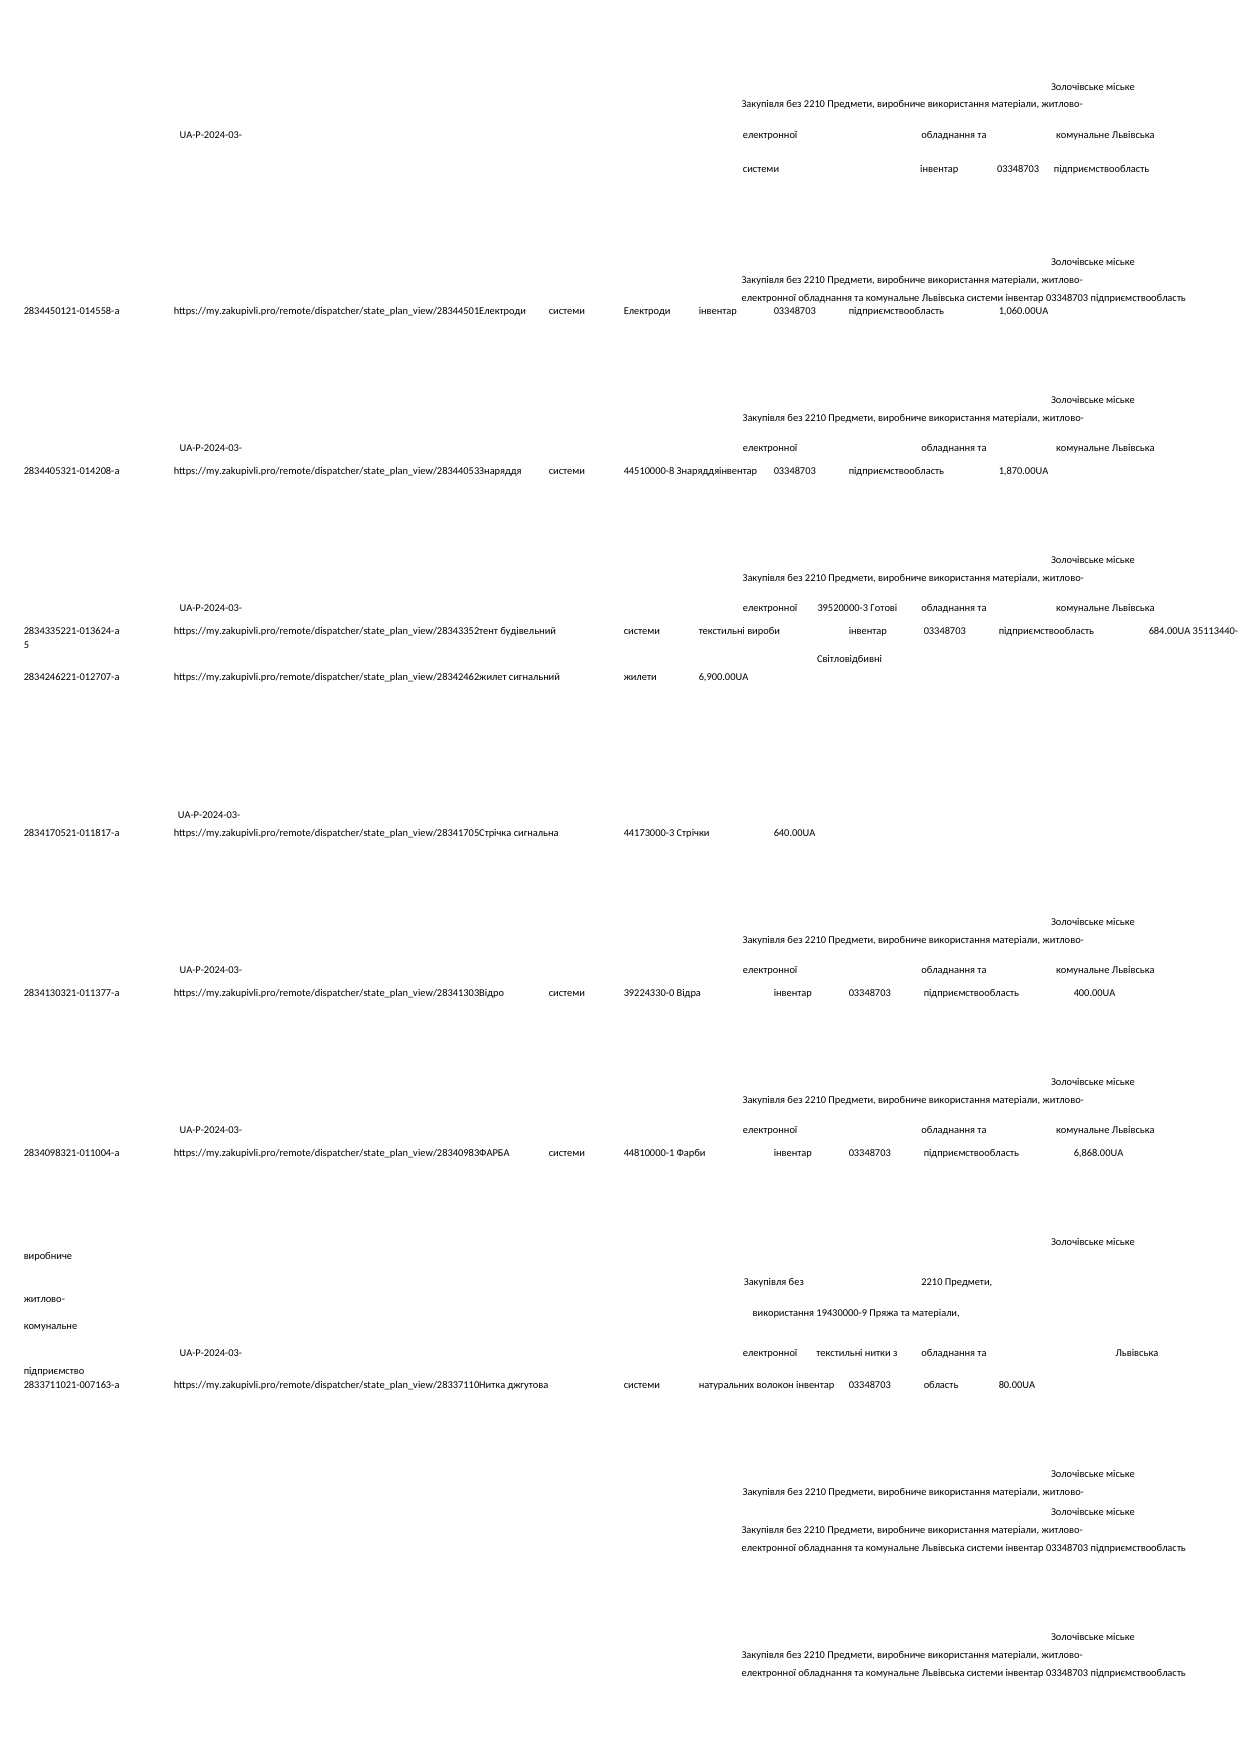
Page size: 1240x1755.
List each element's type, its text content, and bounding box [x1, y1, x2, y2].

text Закупівля без 2210 Предмети, виробниче використання матеріали, житлово- [742, 1093, 1166, 1106]
list 2834405321-014208-a https://my.zakupivli.pro/remote/dispatcher/state_plan_view/28344053Знаряддя системи 44510000-8 Знаряддяінвентар 03348703 підприємствообласть 1,870.00UA [0, 464, 1239, 477]
list 2834246221-012707-a https://my.zakupivli.pro/remote/dispatcher/state_plan_view/28342462жилет сигнальний жилети 6,900.00UA [0, 670, 1239, 682]
list 2833711021-007163-a https://my.zakupivli.pro/remote/dispatcher/state_plan_view/28337110Нитка джгутова системи натуральних волокон інвентар 03348703 область 80.00UA [0, 1378, 1239, 1391]
text Золочівське міське [1051, 393, 1137, 406]
text Золочівське міське [1051, 915, 1137, 928]
text Світловідбивні [555, 652, 1144, 665]
text UA-P-2024-03- [178, 808, 1239, 821]
text Закупівля без 2210 Предмети, виробниче використання матеріали, житлово- [742, 933, 1166, 946]
text Закупівля без 2210 Предмети, [23, 1263, 1239, 1291]
text підприємство [23, 1364, 1239, 1377]
text Закупівля без 2210 Предмети, виробниче використання матеріали, житлово- [742, 571, 1166, 583]
text Закупівля без 2210 Предмети, виробниче використання матеріали, житлово- [742, 411, 1166, 424]
text Золочівське міське [1051, 1467, 1137, 1480]
text UA-P-2024-03- електронної обладнання та комунальне Львівська [23, 1112, 1239, 1139]
text UA-P-2024-03- електронної текстильні нитки з обладнання та Львівська [23, 1334, 1239, 1362]
list 2834335221-013624-a https://my.zakupivli.pro/remote/dispatcher/state_plan_view/28343352тент будівельний системи текстильні вироби інвентар 03348703 підприємствообласть 684.00UA 35113440-5 [0, 624, 1239, 651]
list 2834098321-011004-a https://my.zakupivli.pro/remote/dispatcher/state_plan_view/28340983ФАРБА системи 44810000-1 Фарби інвентар 03348703 підприємствообласть 6,868.00UA [0, 1146, 1239, 1159]
list 2834450121-014558-a https://my.zakupivli.pro/remote/dispatcher/state_plan_view/28344501Електроди системи Електроди інвентар 03348703 підприємствообласть 1,060.00UA [0, 304, 1239, 317]
text UA-P-2024-03- електронної обладнання та комунальне Львівська [23, 952, 1239, 980]
text Золочівське міське [1051, 1235, 1137, 1248]
list 2834170521-011817-a https://my.zakupivli.pro/remote/dispatcher/state_plan_view/28341705Стрічка сигнальна 44173000-3 Стрічки 640.00UA [0, 826, 1239, 839]
text виробниче [23, 1249, 1239, 1262]
text Закупівля без 2210 Предмети, виробниче використання матеріали, житлово- [742, 1485, 1166, 1498]
text житлово- [23, 1292, 1239, 1305]
text комунальне [23, 1320, 1239, 1332]
list 2834130321-011377-a https://my.zakupivli.pro/remote/dispatcher/state_plan_view/28341303Відро системи 39224330-0 Відра інвентар 03348703 підприємствообласть 400.00UA [0, 986, 1239, 999]
text використання 19430000-9 Пряжа та матеріали, [555, 1306, 1157, 1319]
text UA-P-2024-03- електронної обладнання та комунальне Львівська [23, 429, 1239, 457]
text Золочівське міське [1051, 1075, 1137, 1088]
text UA-P-2024-03- електронної 39520000-3 Готові обладнання та комунальне Львівська [23, 589, 1239, 617]
text Золочівське міське [1051, 553, 1137, 566]
